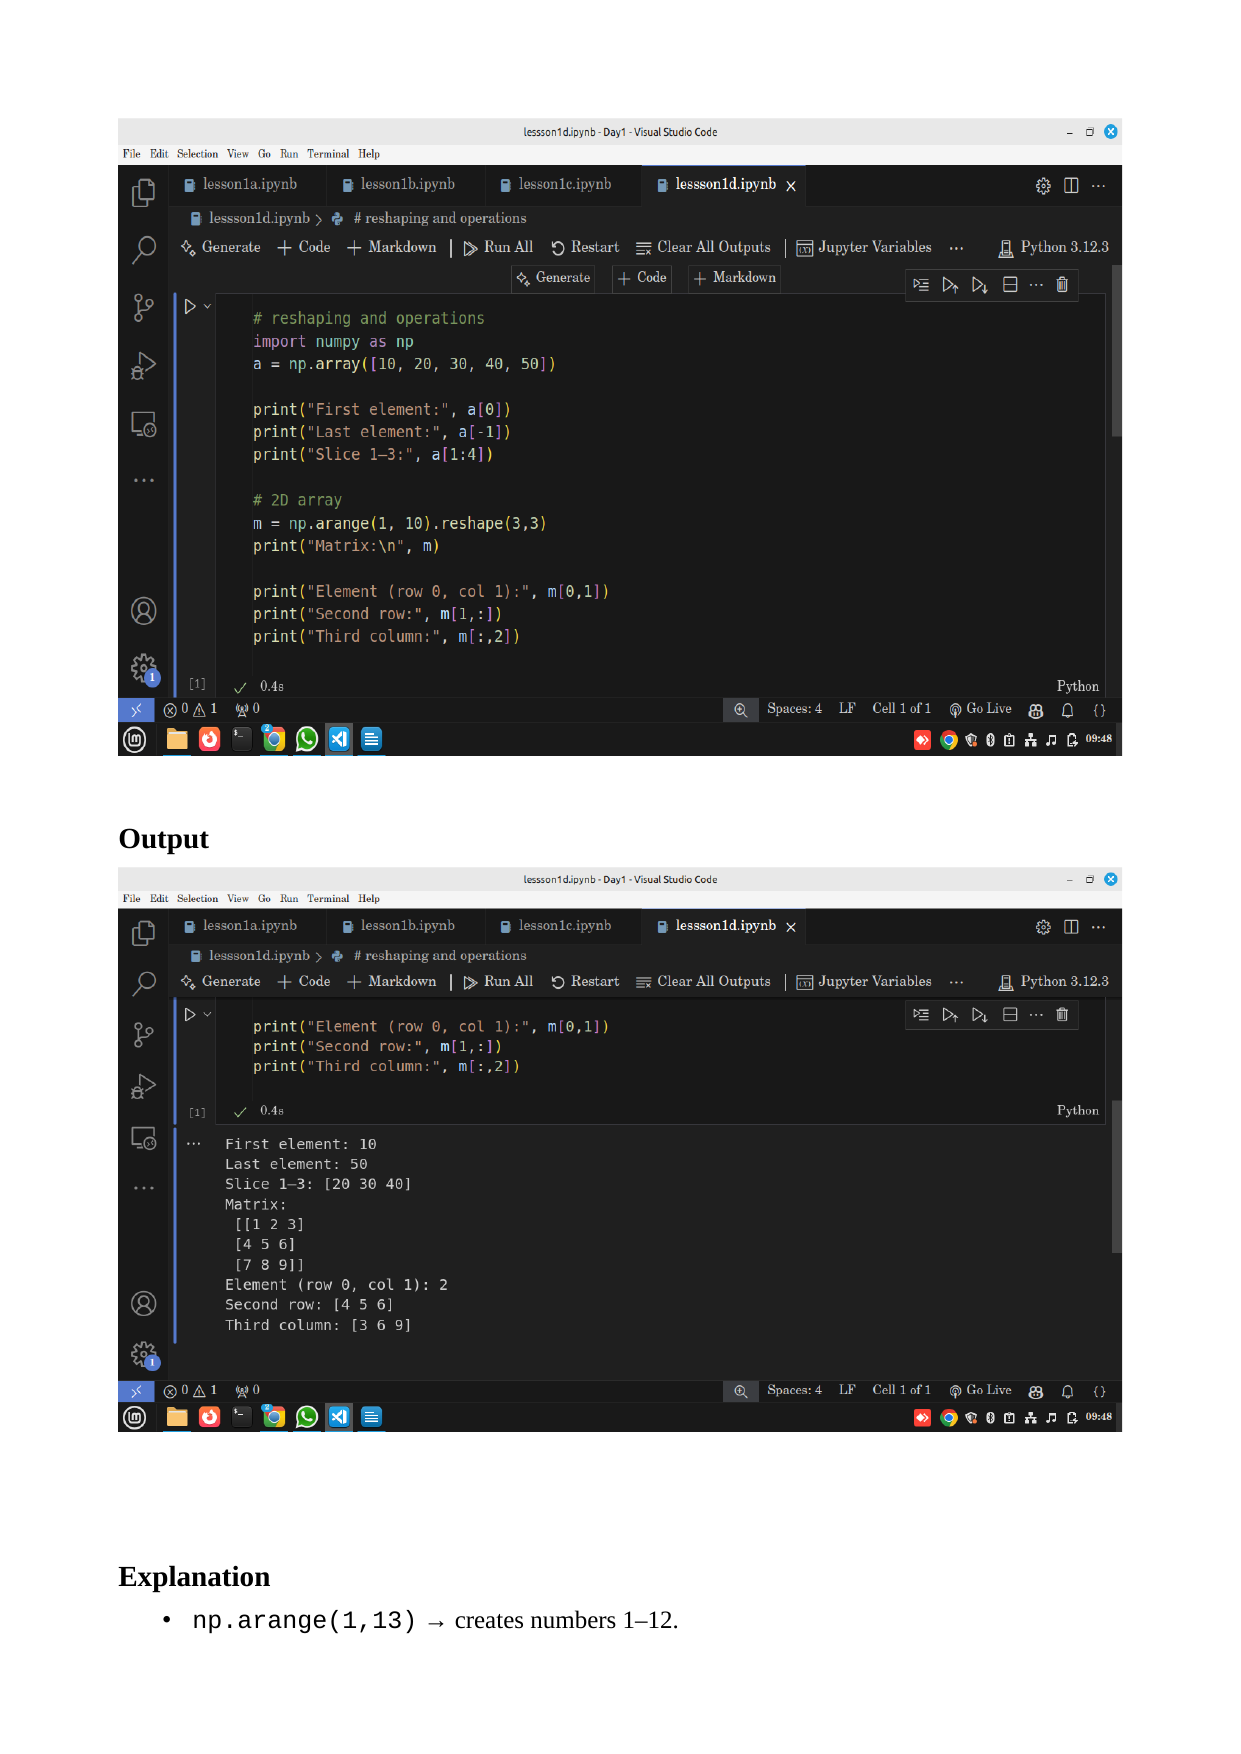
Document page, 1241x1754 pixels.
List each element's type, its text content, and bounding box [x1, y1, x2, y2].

list np.arange(1,13) → creates numbers 1–12. [162, 1605, 1122, 1636]
picture [118, 118, 1123, 756]
picture [118, 867, 1123, 1432]
subtitle Output [118, 821, 1122, 855]
subtitle Explanation [118, 1559, 1122, 1592]
